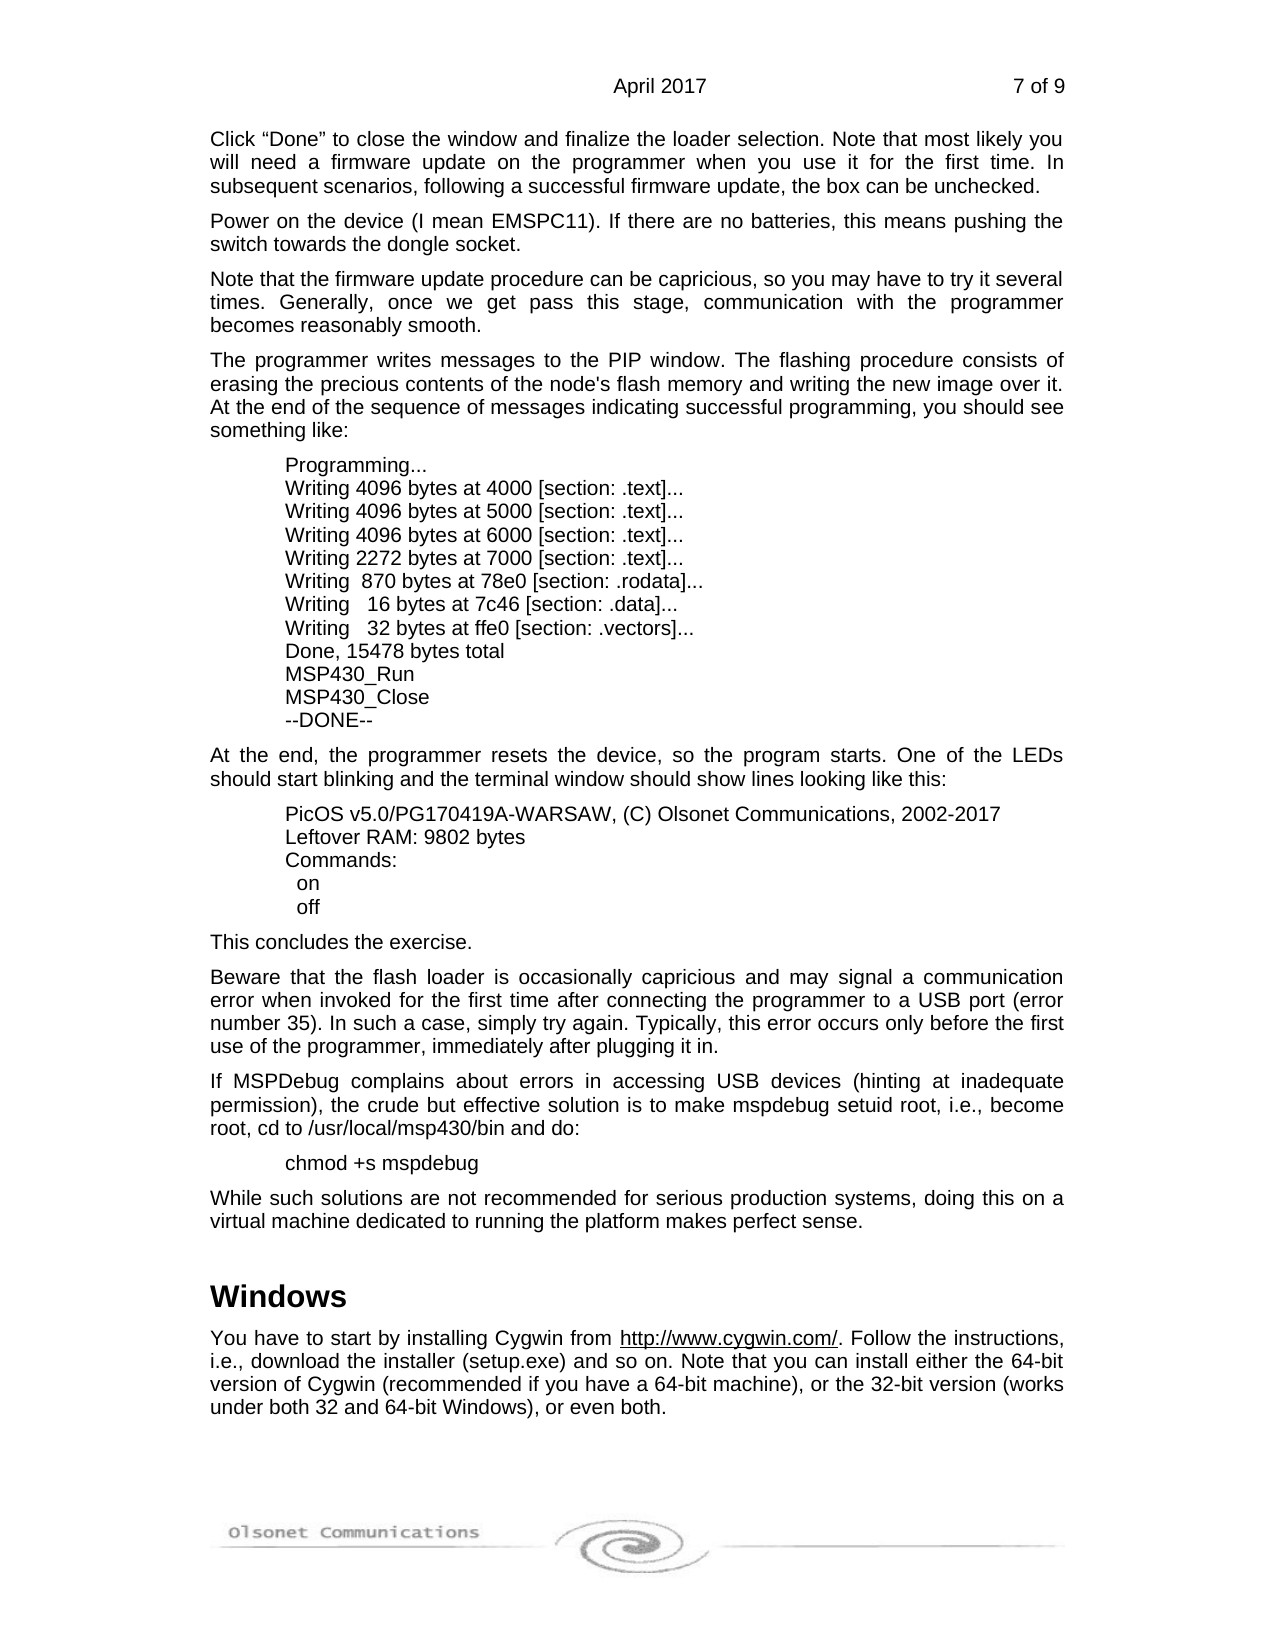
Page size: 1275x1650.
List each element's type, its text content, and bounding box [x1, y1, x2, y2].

text PicOS v5.0/PG170419A-WARSAW, (C) Olsonet Communications, 2002-2017 Leftover RAM: 9802 bytes Commands: on off [285, 802, 1065, 918]
text Programming... Writing 4096 bytes at 4000 [section: .text]... Writing 4096 bytes at 5000 [section: .text]... Writing 4096 bytes at 6000 [section: .text]... Writing 2272 bytes at 7000 [section: .text]... Writing 870 bytes at 78e0 [section: .rodata]... Writing 16 bytes at 7c46 [section: .data]... Writing 32 bytes at ffe0 [section: .vectors]... Done, 15478 bytes total MSP430_Run MSP430_Close --DONE-- [285, 453, 1065, 732]
text chmod +s mspdebug [210, 1151, 1065, 1174]
text You have to start by installing Cygwin from http://www.cygwin.com/. Follow the instructions, i.e., download the installer (setup.exe) and so on. Note that you can install either the 64-bit version of Cygwin (recommended if you have a 64-bit machine), or the 32-bit version (works under both 32 and 64-bit Windows), or even both. [210, 1326, 1065, 1419]
text If MSPDebug complains about errors in accessing USB devices (hinting at inadequate permission), the crude but effective solution is to make mspdebug setuid root, i.e., become root, cd to /usr/local/msp430/bin and do: [210, 1070, 1065, 1139]
text Note that the firmware update procedure can be capricious, so you may have to try it several times. Generally, once we get pass this stage, communication with the programmer becomes reasonably smooth. [210, 267, 1065, 337]
text Power on the device (I mean EMSPC11). If there are no batteries, this means pushing the switch towards the dongle socket. [210, 209, 1065, 256]
text At the end, the programmer resets the device, so the program starts. One of the LEDs should start blinking and the terminal window should show lines looking like this: [210, 744, 1065, 791]
text This concludes the exercise. [210, 930, 1065, 953]
subtitle Windows [210, 1279, 1065, 1314]
text Beware that the flash loader is occasionally capricious and may signal a communication error when invoked for the first time after connecting the programmer to a USB port (error number 35). In such a case, simply try again. Typically, this error occurs only before the first use of the programmer, immediately after plugging it in. [210, 965, 1065, 1058]
text While such solutions are not recommended for serious production systems, doing this on a virtual machine dedicated to running the platform makes perfect sense. [210, 1186, 1065, 1233]
picture [210, 1504, 1065, 1596]
text Click “Done” to close the window and finalize the loader selection. Note that most likely you will need a firmware update on the programmer when you use it for the first time. In subsequent scenarios, following a successful firmware update, the box can be unchecked. [210, 128, 1065, 197]
text The programmer writes messages to the PIP window. The flashing procedure consists of erasing the precious contents of the node's flash memory and writing the new image over it. At the end of the sequence of messages indicating successful programming, you should see something like: [210, 349, 1065, 442]
